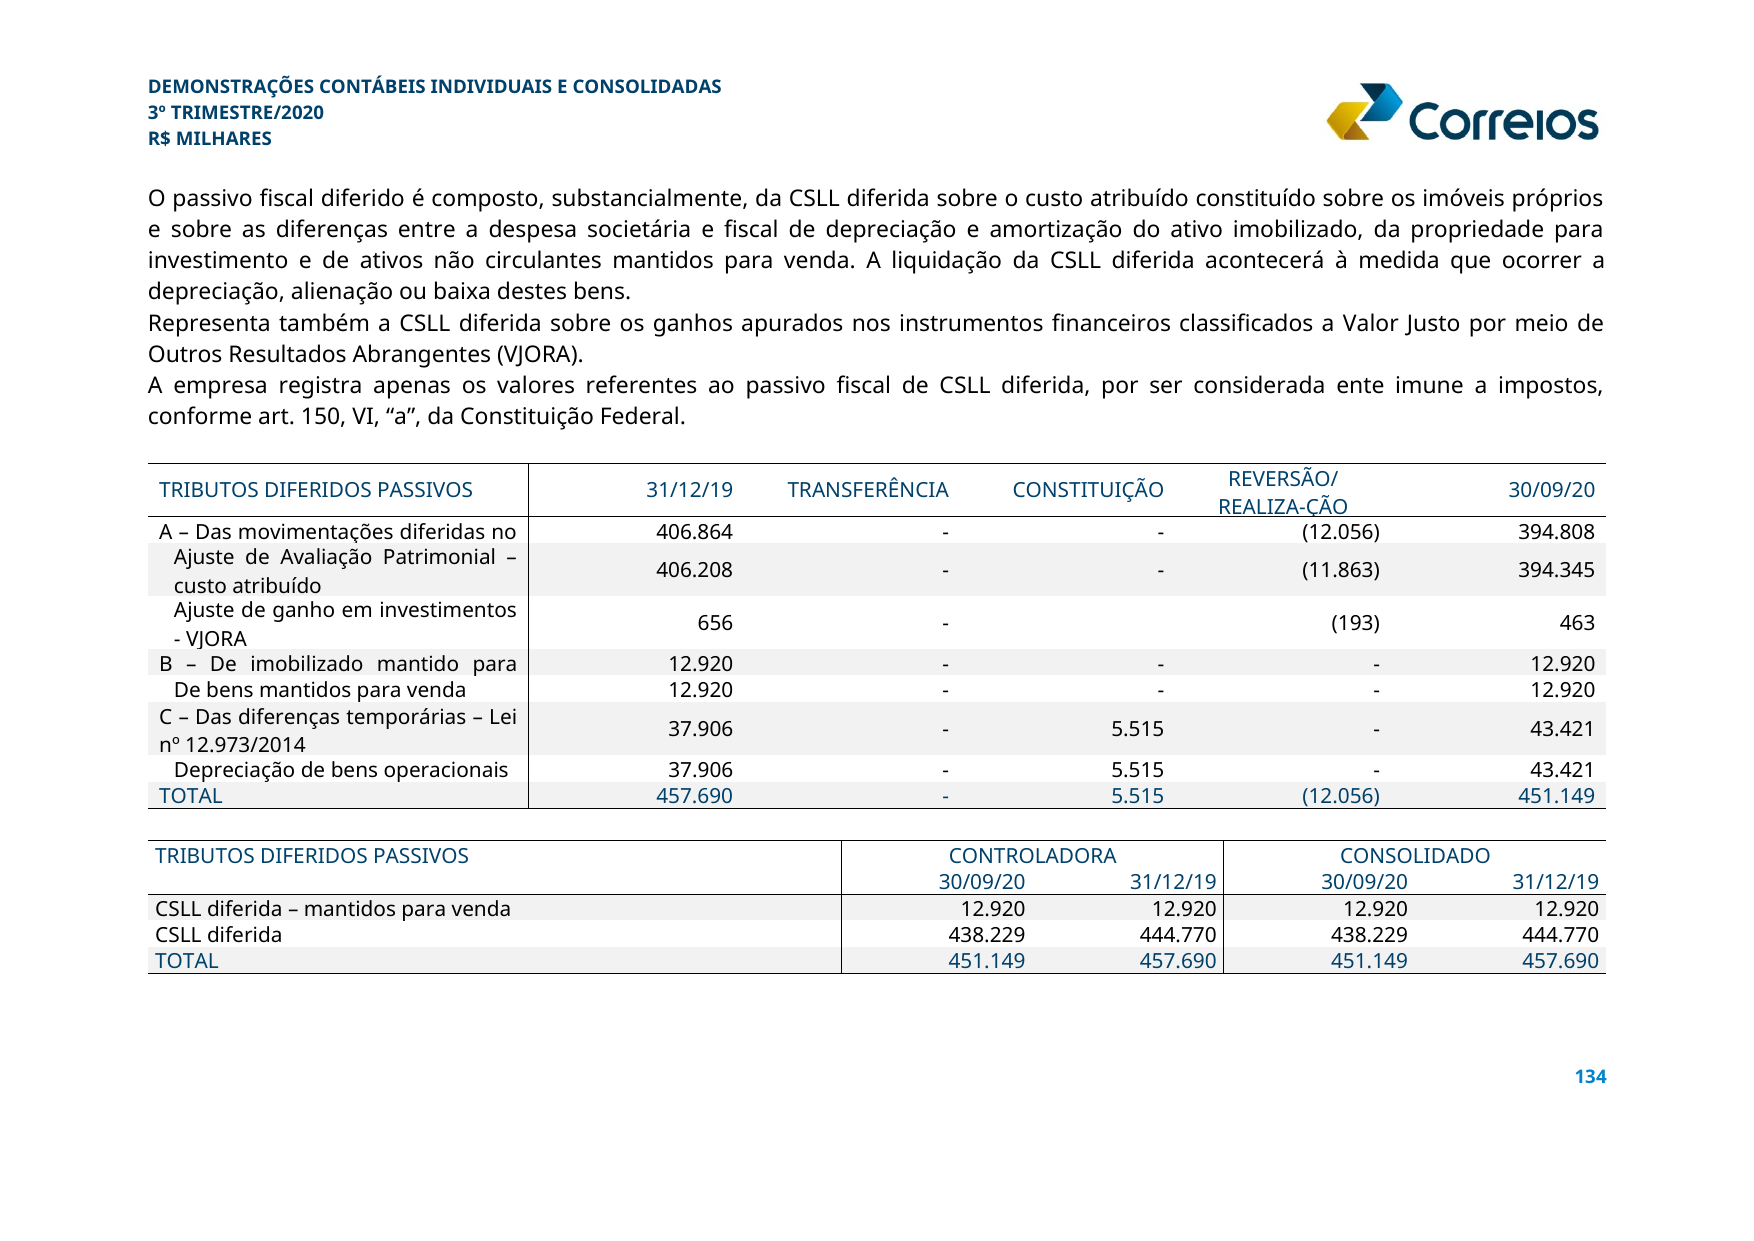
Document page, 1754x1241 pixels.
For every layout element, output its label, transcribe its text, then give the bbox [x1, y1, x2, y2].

table_cell 451.149 [1224, 947, 1415, 973]
table_cell 444.770 [1033, 920, 1223, 947]
table_cell (12.056) [1175, 782, 1391, 808]
table_cell 37.906 [529, 755, 744, 782]
table_cell 31/12/19 [1033, 867, 1223, 893]
table_header TRANSFERÊNCIA [744, 464, 960, 516]
table_cell - [744, 543, 960, 596]
table_cell 12.920 [1033, 895, 1223, 920]
table_header TRIBUTOS DIFERIDOS PASSIVOS [148, 464, 528, 516]
table_cell Depreciação de bens operacionais [148, 755, 528, 782]
table_cell Ajuste de ganho em investimentos - VJORA [148, 596, 528, 649]
table_cell 12.920 [1415, 895, 1606, 920]
table_cell (11.863) [1175, 543, 1391, 596]
table_cell 5.515 [960, 782, 1175, 808]
table_cell 12.920 [529, 649, 744, 675]
table_cell 406.208 [529, 543, 744, 596]
table_header CONTROLADORA [842, 841, 1223, 867]
table_cell 656 [529, 596, 744, 649]
table_cell 444.770 [1415, 920, 1606, 947]
table_cell [737, 947, 841, 973]
table_cell 43.421 [1391, 702, 1606, 755]
table_cell 457.690 [1415, 947, 1606, 973]
text Representa também a CSLL diferida sobre os ganhos apurados nos instrumentos financeiros classificados a Valor Justo por meio de Outros Resultados Abrangentes (VJORA). [148, 307, 1606, 369]
table_cell 438.229 [1224, 920, 1415, 947]
text O passivo fiscal diferido é composto, substancialmente, da CSLL diferida sobre o custo atribuído constituído sobre os imóveis próprios e sobre as diferenças entre a despesa societária e fiscal de depreciação e amortização do ativo imobilizado, da propriedade para investimento e de ativos não circulantes mantidos para venda. A liquidação da CSLL diferida acontecerá à medida que ocorrer a depreciação, alienação ou baixa destes bens. [148, 182, 1606, 307]
table_cell - [960, 517, 1175, 542]
table_cell 457.690 [529, 782, 744, 808]
table_cell Ajuste de Avaliação Patrimonial – custo atribuído [148, 543, 528, 596]
text A empresa registra apenas os valores referentes ao passivo fiscal de CSLL diferida, por ser considerada ente imune a impostos, conforme art. 150, VI, “a”, da Constituição Federal. [148, 369, 1606, 432]
table_cell - [960, 543, 1175, 596]
table_cell 457.690 [1033, 947, 1223, 973]
table_cell CSLL diferida – mantidos para venda [148, 895, 737, 920]
table_cell [737, 895, 841, 920]
table_cell - [1175, 649, 1391, 675]
table_cell 394.345 [1391, 543, 1606, 596]
table_cell TOTAL [148, 782, 528, 808]
table_cell 30/09/20 [1224, 867, 1415, 893]
table_cell 463 [1391, 596, 1606, 649]
table_cell - [1175, 755, 1391, 782]
table_cell 31/12/19 [1415, 867, 1606, 893]
table_header 30/09/20 [1391, 464, 1606, 516]
table_cell - [1175, 702, 1391, 755]
table_cell A – Das movimentações diferidas no PL [148, 517, 528, 542]
table_cell (12.056) [1175, 517, 1391, 542]
table_cell 438.229 [842, 920, 1033, 947]
table_cell De bens mantidos para venda [148, 675, 528, 702]
table_cell 43.421 [1391, 755, 1606, 782]
table_cell C – Das diferenças temporárias – Lei nº 12.973/2014 [148, 702, 528, 755]
table_cell (193) [1175, 596, 1391, 649]
table_cell 5.515 [960, 755, 1175, 782]
table_cell TOTAL [148, 947, 737, 973]
table_cell 37.906 [529, 702, 744, 755]
table_cell - [960, 649, 1175, 675]
table_cell 12.920 [1224, 895, 1415, 920]
table_cell - [744, 782, 960, 808]
table_header CONSOLIDADO [1224, 841, 1606, 867]
table_header [737, 841, 841, 867]
table_cell 12.920 [1391, 675, 1606, 702]
table_header 31/12/19 [529, 464, 744, 516]
table_cell [737, 920, 841, 947]
table_cell - [744, 596, 960, 649]
table_cell [737, 867, 841, 893]
table_cell 5.515 [960, 702, 1175, 755]
table_header REVERSÃO/REALIZA-ÇÃO [1175, 464, 1391, 516]
table_cell - [960, 675, 1175, 702]
table_cell - [744, 517, 960, 542]
table_header CONSTITUIÇÃO [960, 464, 1175, 516]
table_cell 12.920 [529, 675, 744, 702]
table_cell 451.149 [1391, 782, 1606, 808]
table_cell - [744, 675, 960, 702]
table_cell [148, 867, 737, 893]
table_cell 451.149 [842, 947, 1033, 973]
table_cell - [1175, 675, 1391, 702]
table_cell - [744, 649, 960, 675]
table_cell CSLL diferida [148, 920, 737, 947]
table_cell 394.808 [1391, 517, 1606, 542]
table_cell 12.920 [842, 895, 1033, 920]
table_cell 12.920 [1391, 649, 1606, 675]
table_cell - [744, 755, 960, 782]
table_cell B – De imobilizado mantido para venda [148, 649, 528, 675]
table_cell 30/09/20 [842, 867, 1033, 893]
table_cell [960, 596, 1175, 649]
table_cell - [744, 702, 960, 755]
table_header TRIBUTOS DIFERIDOS PASSIVOS [148, 841, 737, 867]
table_cell 406.864 [529, 517, 744, 542]
